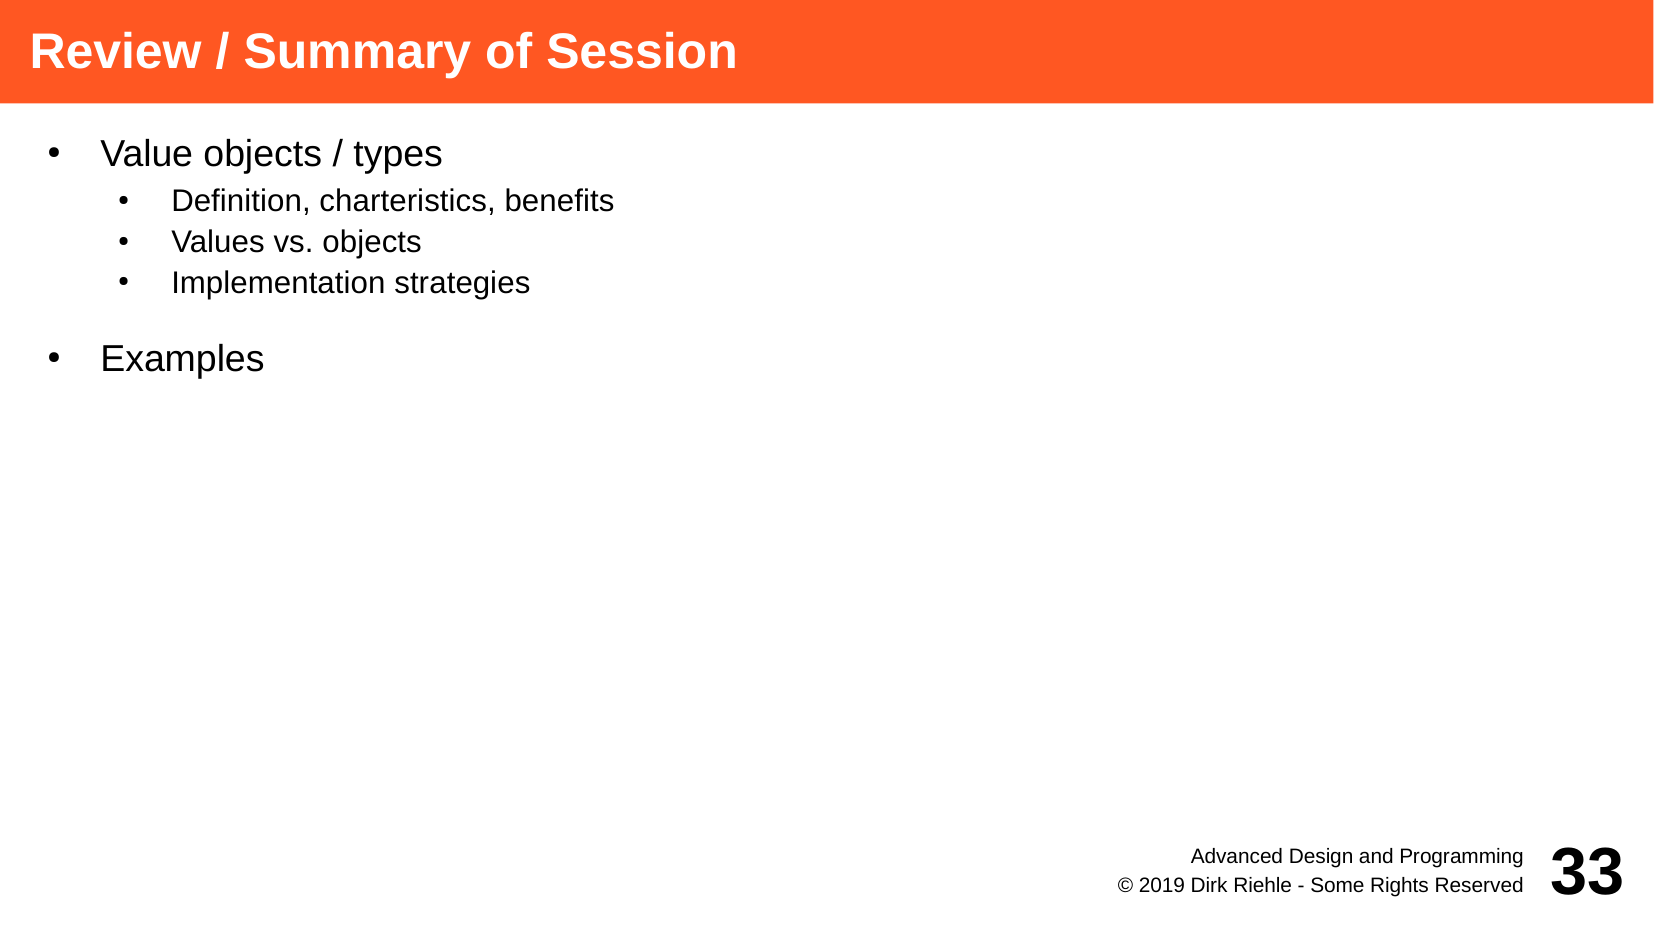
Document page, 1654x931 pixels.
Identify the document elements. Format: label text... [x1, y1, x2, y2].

title Review / Summary of Session [0, 0, 1654, 104]
list Value objects / types Definition, charteristics, benefits Values vs. objects Implementation strategies Examples [29, 132, 1625, 813]
